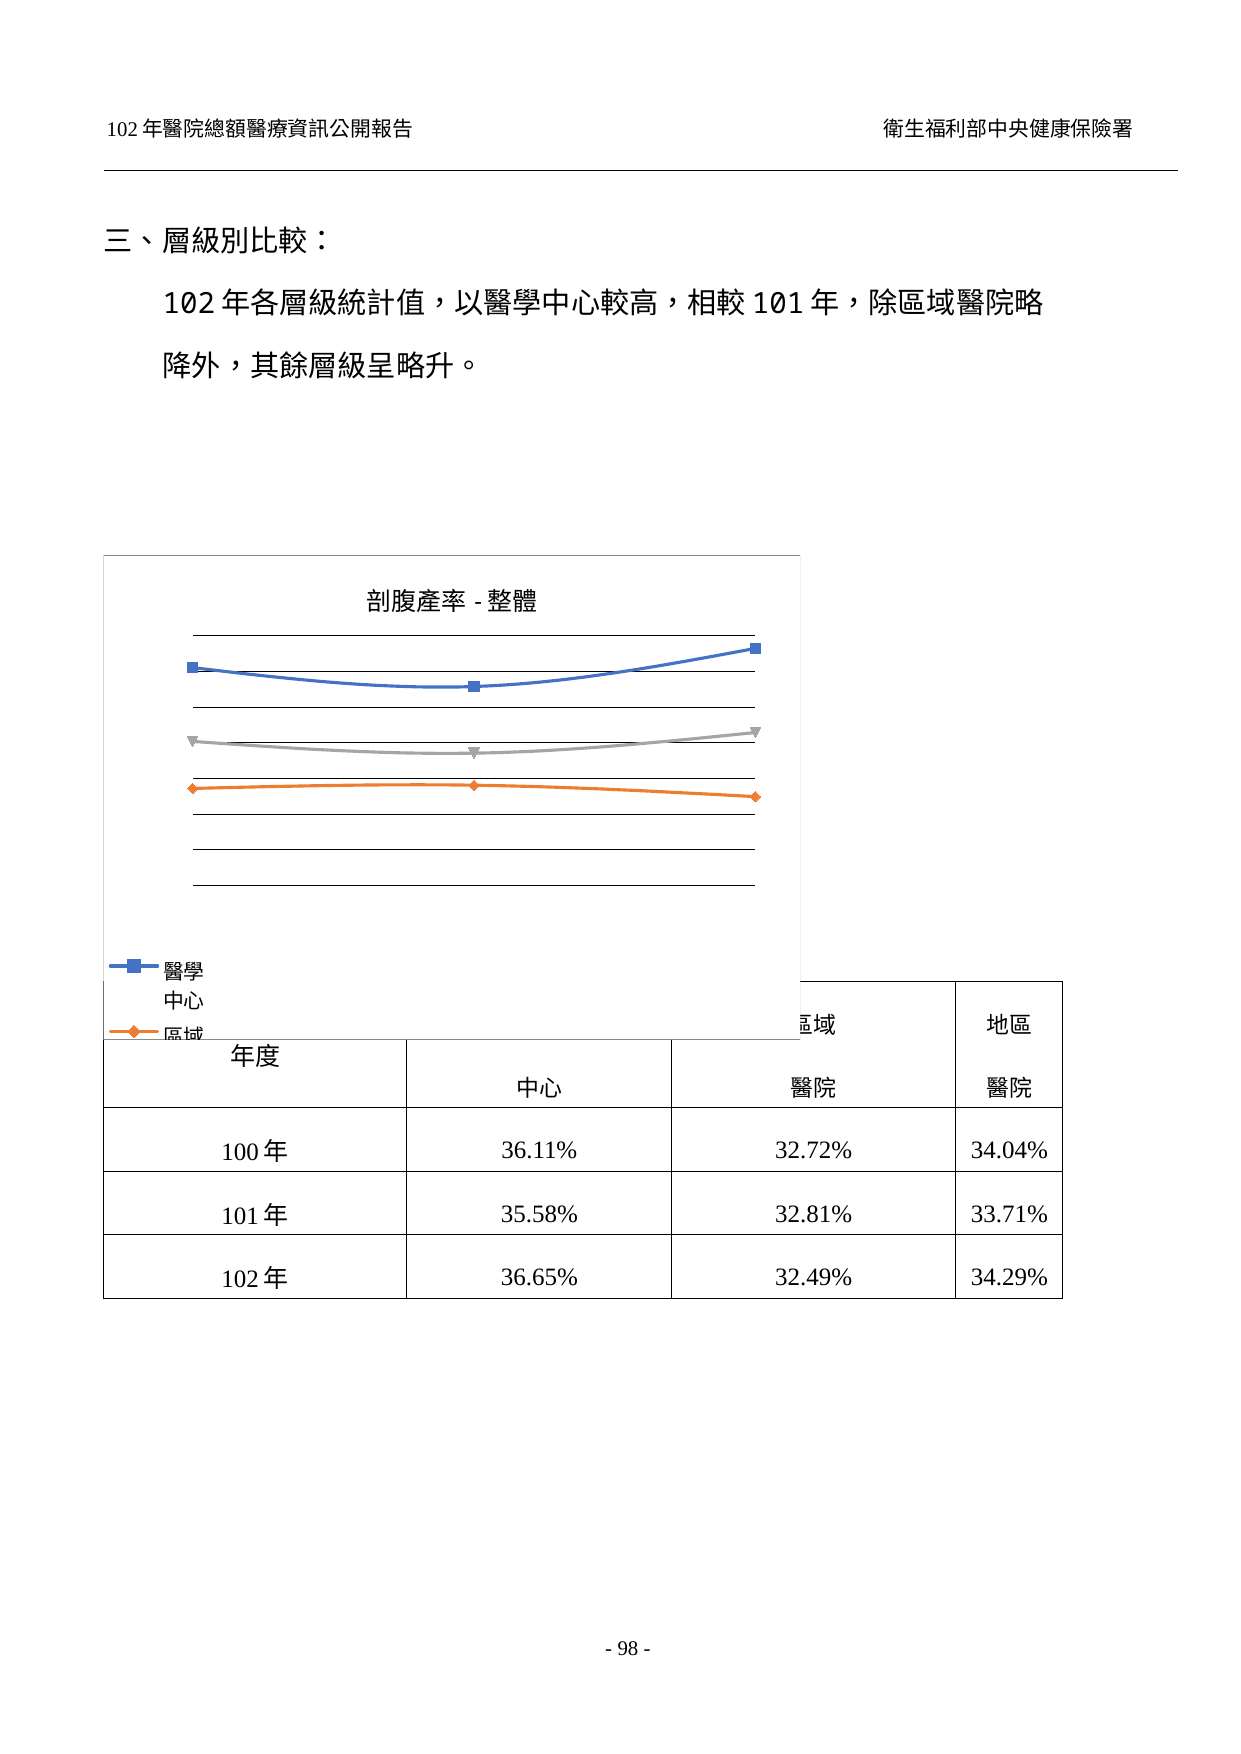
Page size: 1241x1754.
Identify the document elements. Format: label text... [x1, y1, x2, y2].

table_cell [1068, 1234, 1072, 1298]
table_cell [1068, 1298, 1072, 1373]
table_cell [104, 1299, 1063, 1373]
table_header [1072, 197, 1077, 259]
table_cell [1072, 1171, 1077, 1234]
table_cell [1068, 384, 1072, 918]
table_cell 32.49% [672, 1235, 955, 1298]
table_cell [1072, 1298, 1077, 1373]
table_cell [1068, 1171, 1072, 1234]
table_cell 36.11% [407, 1108, 671, 1171]
table_cell 34.29% [956, 1235, 1062, 1298]
table_cell [1068, 1107, 1072, 1171]
table_cell [1077, 1171, 1082, 1234]
table_header [1063, 197, 1068, 259]
table_cell [1063, 384, 1068, 918]
table_cell 101年 [104, 1172, 406, 1234]
table_cell [1077, 919, 1082, 981]
table_cell 32.81% [672, 1172, 955, 1234]
table_cell [1068, 919, 1072, 981]
table_cell [1063, 919, 1068, 981]
table_cell 100年 [104, 1108, 406, 1171]
table_cell 32.72% [672, 1108, 955, 1171]
table_cell [1077, 981, 1082, 1107]
table_cell [1068, 981, 1072, 1107]
table_cell [1077, 1298, 1082, 1373]
table_cell 醫學 中心 [407, 1040, 671, 1107]
table_cell [1063, 1171, 1068, 1234]
table_cell 34.04% [956, 1108, 1062, 1171]
table_cell 102年 [104, 1235, 406, 1298]
table_cell [1072, 384, 1077, 918]
table_cell [1063, 1107, 1068, 1171]
table_cell [1063, 1234, 1068, 1298]
table_cell 35.58% [407, 1172, 671, 1234]
table_cell [104, 384, 1063, 918]
table_cell [1077, 259, 1082, 384]
table_cell [1063, 259, 1068, 384]
table_cell [1068, 259, 1072, 384]
table_cell [1063, 1298, 1068, 1373]
table_cell [1072, 1107, 1077, 1171]
table_cell [1072, 981, 1077, 1107]
table_cell 102年各層級統計值，以醫學中心較高，相較101年，除區域醫院略降外，其餘層級呈略升。 [104, 259, 1063, 384]
table_cell 36.65% [407, 1235, 671, 1298]
table_cell 地區 醫院 [956, 982, 1062, 1107]
table_cell [1072, 1234, 1077, 1298]
table_cell 區域 醫院 [672, 982, 955, 1107]
table_cell [1077, 1234, 1082, 1298]
table_cell [1077, 1107, 1082, 1171]
table_cell [1063, 981, 1068, 1107]
table_header [1077, 197, 1082, 259]
table_cell [1077, 384, 1082, 918]
table_cell [1072, 919, 1077, 981]
table_cell 年度 [104, 1040, 406, 1107]
table_header 三、層級別比較： [104, 197, 1063, 259]
table_cell [801, 919, 1063, 981]
table_cell 33.71% [956, 1172, 1062, 1234]
table_header [1068, 197, 1072, 259]
table_cell [1072, 259, 1077, 384]
